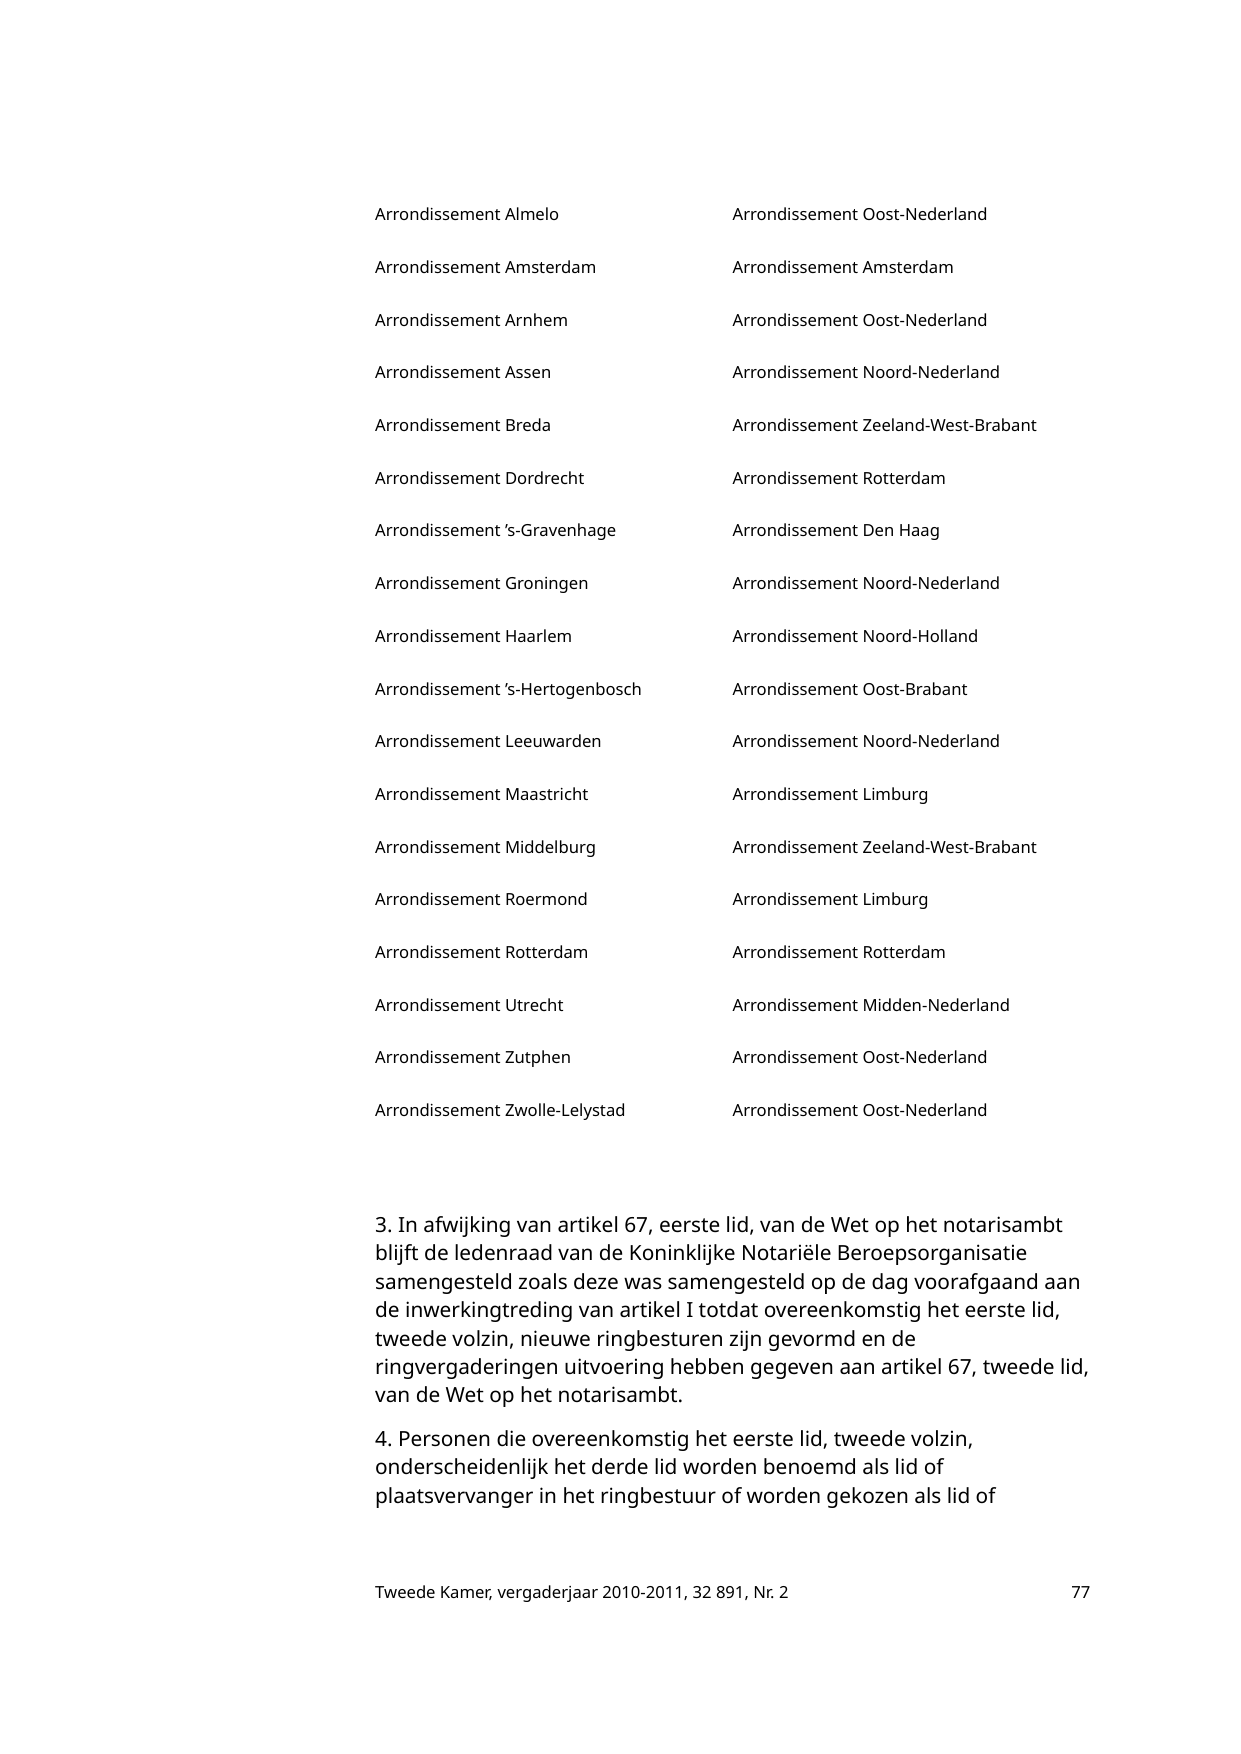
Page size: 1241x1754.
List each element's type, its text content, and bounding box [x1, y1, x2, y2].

table_cell Arrondissement Assen [375, 361, 732, 413]
table_cell Arrondissement Maastricht [375, 783, 732, 835]
table_cell Arrondissement Den Haag [733, 519, 1090, 572]
table_cell Arrondissement Rotterdam [375, 941, 732, 993]
table_header [375, 150, 732, 203]
table_cell Arrondissement Oost-Nederland [733, 203, 1090, 255]
table_cell Arrondissement Rotterdam [733, 466, 1090, 519]
table_cell Arrondissement Arnhem [375, 308, 732, 361]
table_cell Arrondissement Oost-Nederland [733, 1046, 1090, 1099]
table_cell Arrondissement Haarlem [375, 624, 732, 677]
table_cell Arrondissement Amsterdam [375, 255, 732, 308]
table_header [733, 150, 1090, 203]
table_cell Arrondissement Oost-Nederland [733, 308, 1090, 361]
table_cell Arrondissement Middelburg [375, 835, 732, 888]
table_cell Arrondissement Amsterdam [733, 255, 1090, 308]
table_cell Arrondissement Groningen [375, 572, 732, 624]
text 4. Personen die overeenkomstig het eerste lid, tweede volzin, onderscheidenlijk het derde lid worden benoemd als lid of plaatsvervanger in het ringbestuur of worden gekozen als lid of [375, 1424, 1090, 1509]
table_cell Arrondissement Limburg [733, 783, 1090, 835]
table_cell Arrondissement Zeeland-West-Brabant [733, 414, 1090, 466]
table_cell Arrondissement Roermond [375, 888, 732, 941]
table_cell Arrondissement Zwolle-Lelystad [375, 1099, 732, 1151]
table_cell Arrondissement Breda [375, 414, 732, 466]
table_cell Arrondissement Midden-Nederland [733, 993, 1090, 1046]
text 3. In afwijking van artikel 67, eerste lid, van de Wet op het notarisambt blijft de ledenraad van de Koninklijke Notariële Beroepsorganisatie samengesteld zoals deze was samengesteld op de dag voorafgaand aan de inwerkingtreding van artikel I totdat overeenkomstig het eerste lid, tweede volzin, nieuwe ringbesturen zijn gevormd en de ringvergaderingen uitvoering hebben gegeven aan artikel 67, tweede lid, van de Wet op het notarisambt. [375, 1210, 1090, 1409]
table_cell Arrondissement Leeuwarden [375, 730, 732, 782]
table_cell Arrondissement Almelo [375, 203, 732, 255]
table_cell Arrondissement Noord-Holland [733, 624, 1090, 677]
table_cell Arrondissement Zutphen [375, 1046, 732, 1099]
table_cell Arrondissement Noord-Nederland [733, 572, 1090, 624]
table_cell Arrondissement ’s-Hertogenbosch [375, 677, 732, 730]
table_cell Arrondissement Noord-Nederland [733, 361, 1090, 413]
table_cell Arrondissement ’s-Gravenhage [375, 519, 732, 572]
table_cell Arrondissement Rotterdam [733, 941, 1090, 993]
table_cell Arrondissement Dordrecht [375, 466, 732, 519]
table_cell Arrondissement Zeeland-West-Brabant [733, 835, 1090, 888]
table_cell Arrondissement Limburg [733, 888, 1090, 941]
table_cell Arrondissement Oost-Brabant [733, 677, 1090, 730]
table_cell Arrondissement Utrecht [375, 993, 732, 1046]
table_cell Arrondissement Noord-Nederland [733, 730, 1090, 782]
table_cell Arrondissement Oost-Nederland [733, 1099, 1090, 1151]
